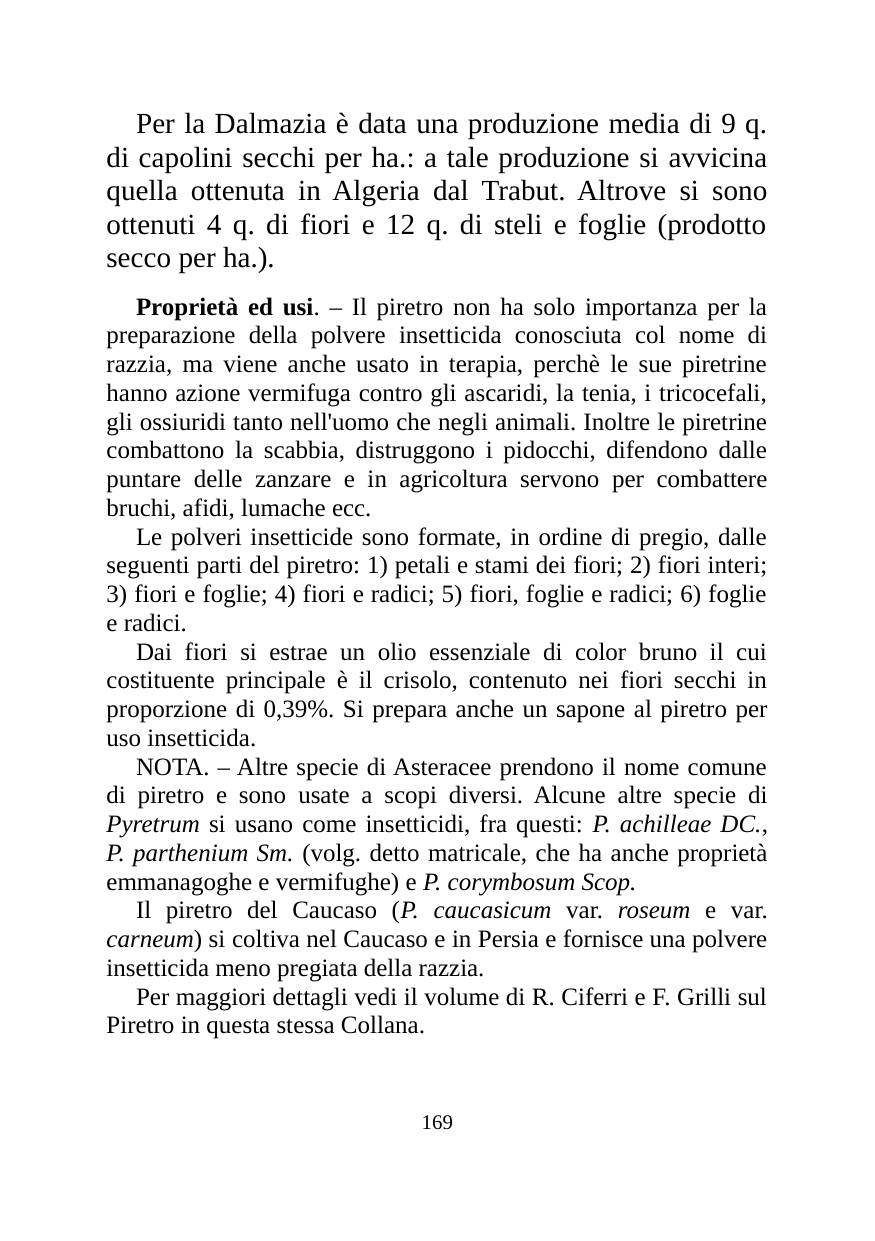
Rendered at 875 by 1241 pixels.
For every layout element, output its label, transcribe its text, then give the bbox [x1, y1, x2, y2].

text Le polveri insetticide sono formate, in ordine di pregio, dalle seguenti parti del piretro: 1) petali e stami dei fiori; 2) fiori interi; 3) fiori e foglie; 4) fiori e radici; 5) fiori, foglie e radici; 6) foglie e radici. [106, 522, 768, 637]
text Per la Dalmazia è data una produzione media di 9 q. di capolini secchi per ha.: a tale produzione si avvicina quella ottenuta in Algeria dal Trabut. Altrove si sono ottenuti 4 q. di fiori e 12 q. di steli e foglie (prodotto secco per ha.). [106, 106, 768, 274]
text NOTA. – Altre specie di Asteracee prendono il nome comune di piretro e sono usate a scopi diversi. Alcune altre specie di Pyretrum si usano come insetticidi, fra questi: P. achilleae DC., P. parthenium Sm. (volg. detto matricale, che ha anche proprietà emmanagoghe e vermifughe) e P. corymbosum Scop. [106, 752, 768, 895]
text Dai fiori si estrae un olio essenziale di color bruno il cui costituente principale è il crisolo, contenuto nei fiori secchi in proporzione di 0,39%. Si prepara anche un sapone al piretro per uso insetticida. [106, 637, 768, 752]
text Il piretro del Caucaso (P. caucasicum var. roseum e var. carneum) si coltiva nel Caucaso e in Persia e fornisce una polvere insetticida meno pregiata della razzia. [106, 895, 768, 982]
text Per maggiori dettagli vedi il volume di R. Ciferri e F. Grilli sul Piretro in questa stessa Collana. [106, 982, 768, 1039]
text Proprietà ed usi. – Il piretro non ha solo importanza per la preparazione della polvere insetticida conosciuta col nome di razzia, ma viene anche usato in terapia, perchè le sue piretrine hanno azione vermifuga contro gli ascaridi, la tenia, i tricocefali, gli ossiuridi tanto nell'uomo che negli animali. Inoltre le piretrine combattono la scabbia, distruggono i pidocchi, difendono dalle puntare delle zanzare e in agricoltura servono per combattere bruchi, afidi, lumache ecc. [106, 292, 768, 522]
